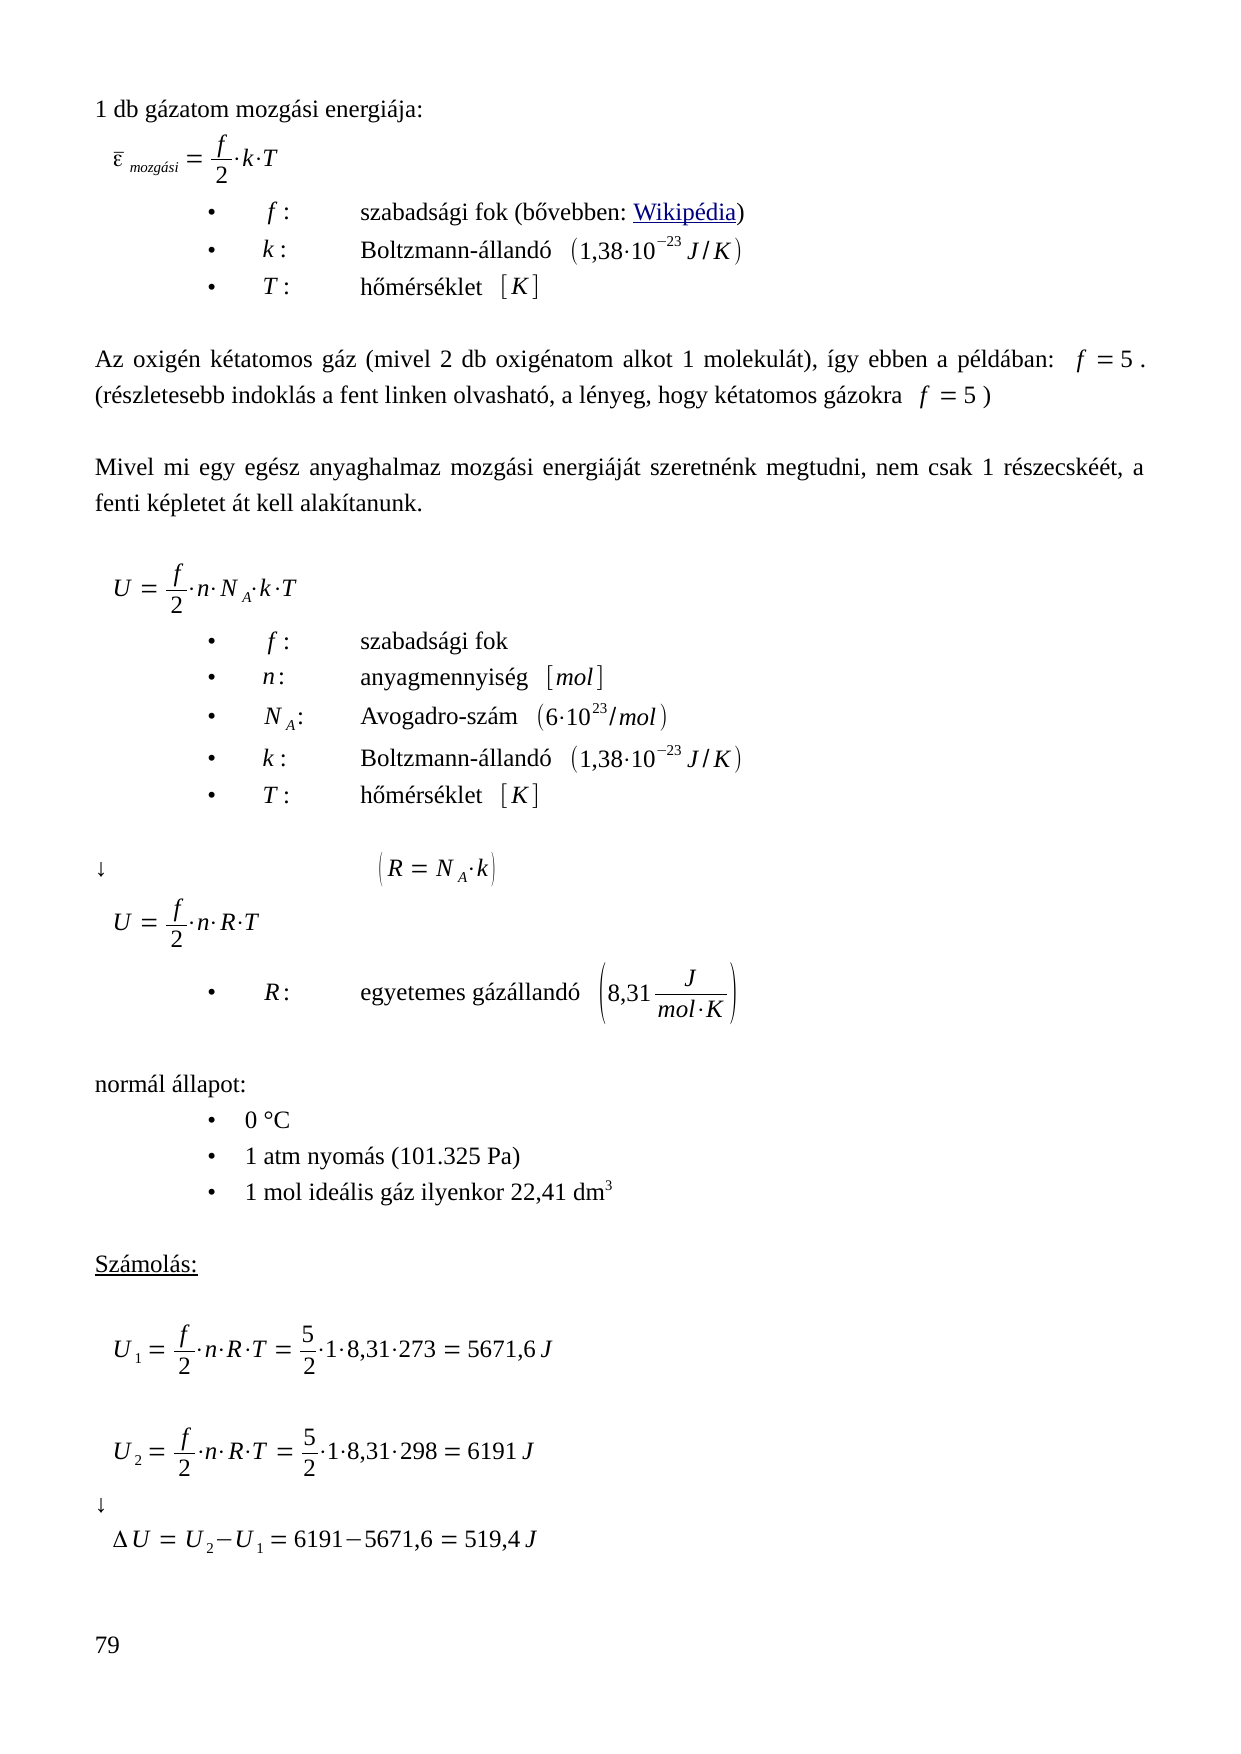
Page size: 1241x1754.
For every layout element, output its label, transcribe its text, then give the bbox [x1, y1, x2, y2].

text Az oxigén kétatomos gáz (mivel 2 db oxigénatom alkot 1 molekulát), így ebben a példában: . (részletesebb indoklás a fent linken olvasható, a lényeg, hogy kétatomos gázokra ) [94, 344, 1146, 409]
text ↓ [94, 853, 1146, 887]
list egyetemes gázállandó [207, 961, 1146, 1026]
list anyagmennyiség [207, 662, 1146, 692]
list Avogadro-szám [207, 699, 1146, 734]
text normál állapot: [94, 1069, 1146, 1098]
list Boltzmann-állandó [207, 232, 1146, 264]
text Mivel mi egy egész anyaghalmaz mozgási energiáját szeretnénk megtudni, nem csak 1 részecskéét, a fenti képletet át kell alakítanunk. [94, 452, 1146, 517]
list 0 °C [207, 1105, 1146, 1134]
text 1 db gázatom mozgási energiája: [94, 94, 1146, 123]
list Számolás: [94, 1249, 1146, 1278]
text ↓ [94, 1489, 1146, 1518]
list 1 atm nyomás (101.325 Pa) [207, 1141, 1146, 1170]
list szabadsági fok [207, 626, 1146, 655]
list hőmérséklet [207, 272, 1146, 301]
list Boltzmann-állandó [207, 741, 1146, 773]
list hőmérséklet [207, 780, 1146, 810]
list 1 mol ideális gáz ilyenkor 22,41 dm3 [207, 1177, 1146, 1206]
list szabadsági fok (bővebben: Wikipédia) [207, 197, 1146, 225]
